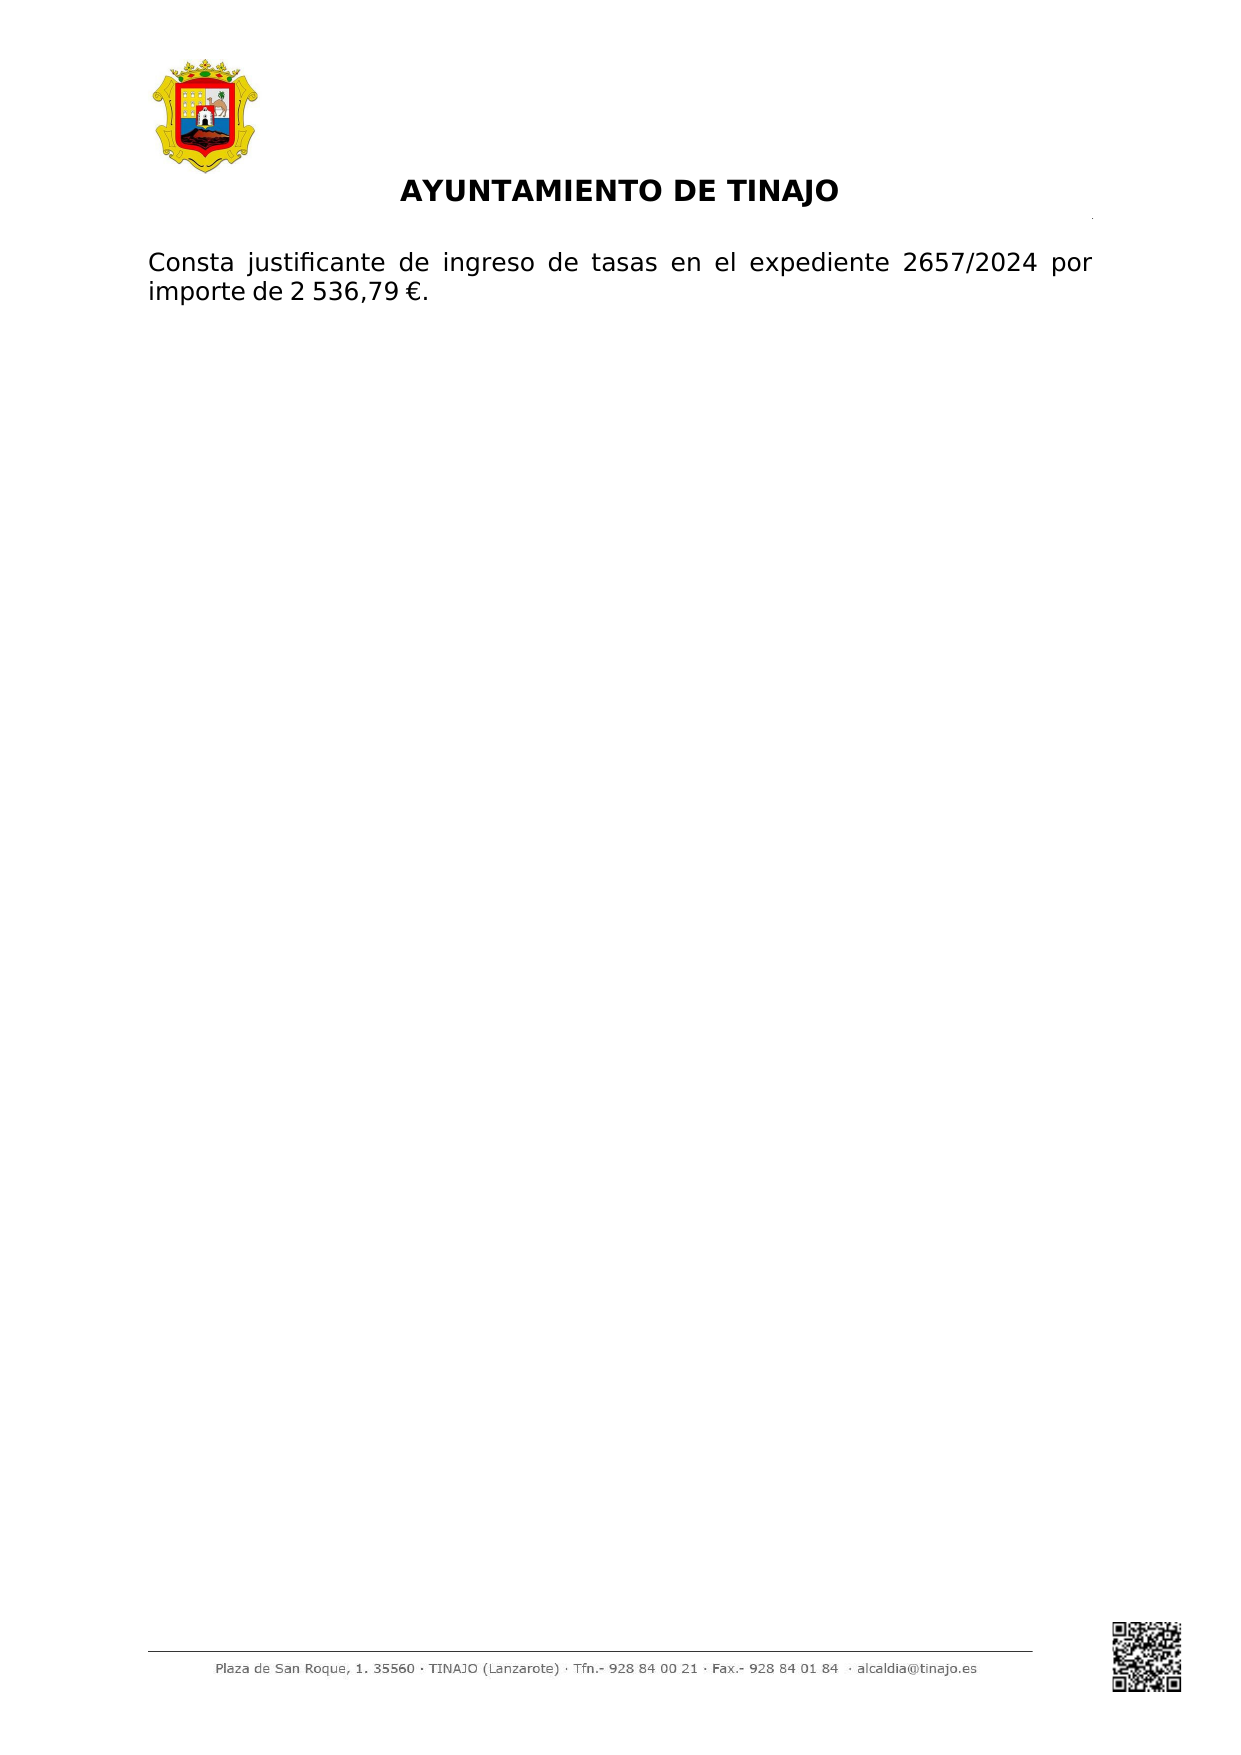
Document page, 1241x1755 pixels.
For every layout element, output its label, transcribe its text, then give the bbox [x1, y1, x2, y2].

text Consta justificante de ingreso de tasas en el expediente 2657/2024 por importe de 2 536,79 €. [148, 248, 1092, 307]
